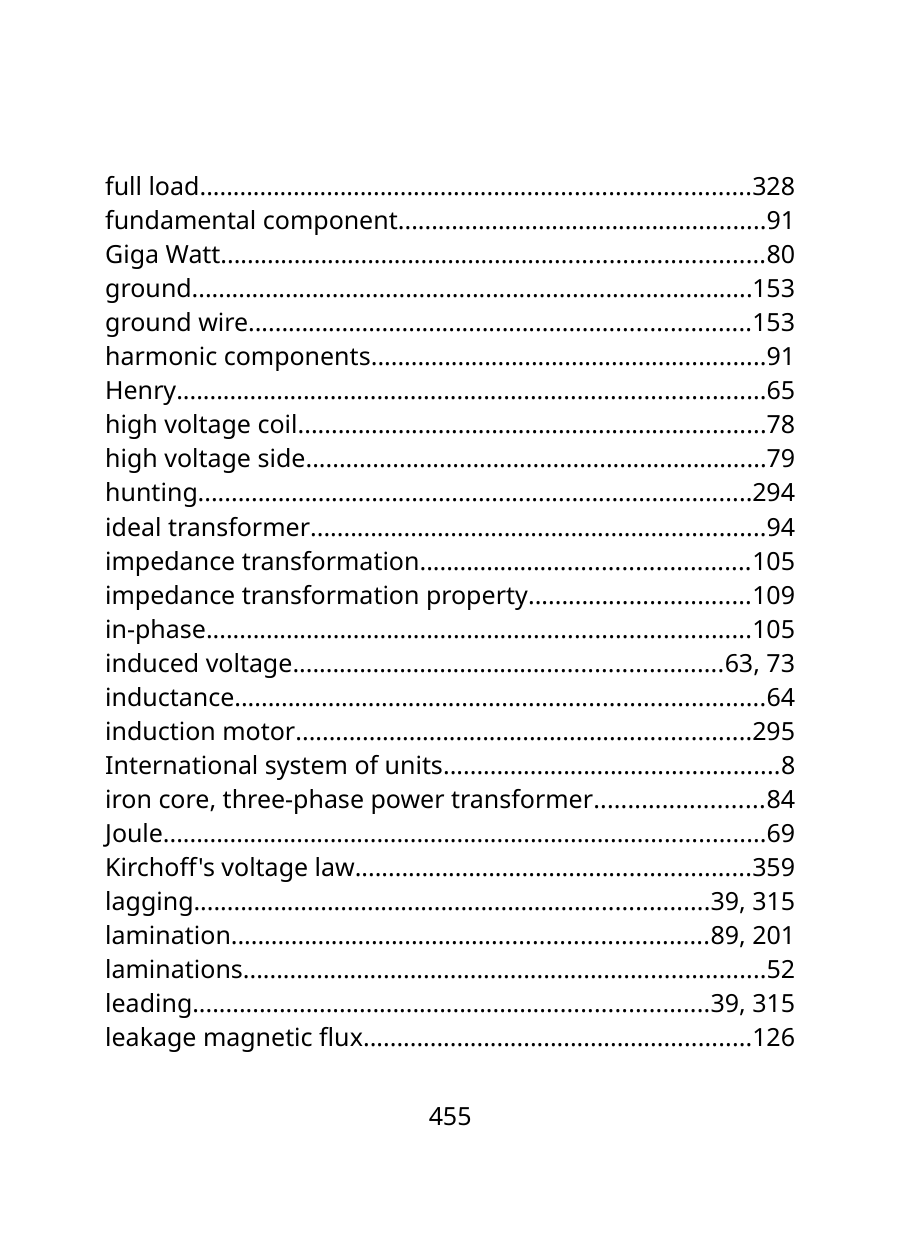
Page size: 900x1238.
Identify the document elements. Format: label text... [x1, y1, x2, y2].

text fundamental component 91 [105, 203, 795, 237]
text ground wire 153 [105, 305, 795, 339]
text Henry 65 [105, 373, 795, 407]
text Joule 69 [105, 816, 795, 850]
text in-phase 105 [105, 611, 795, 645]
text impedance transformation property 109 [105, 577, 795, 611]
text iron core, three-phase power transformer 84 [105, 782, 795, 816]
text induced voltage 63, 73 [105, 645, 795, 679]
text Kirchoff's voltage law 359 [105, 850, 795, 884]
text International system of units 8 [105, 748, 795, 782]
text hunting 294 [105, 475, 795, 509]
text laminations 52 [105, 952, 795, 986]
text lamination 89, 201 [105, 918, 795, 952]
text inductance 64 [105, 679, 795, 713]
text full load 328 [105, 168, 795, 203]
text harmonic components 91 [105, 339, 795, 373]
text leakage magnetic flux 126 [105, 1020, 795, 1054]
text leading 39, 315 [105, 986, 795, 1020]
text lagging 39, 315 [105, 884, 795, 918]
text high voltage coil 78 [105, 407, 795, 441]
text Giga Watt 80 [105, 237, 795, 271]
text ground 153 [105, 271, 795, 305]
text induction motor 295 [105, 713, 795, 748]
text high voltage side 79 [105, 441, 795, 475]
text ideal transformer 94 [105, 509, 795, 543]
text impedance transformation 105 [105, 543, 795, 577]
